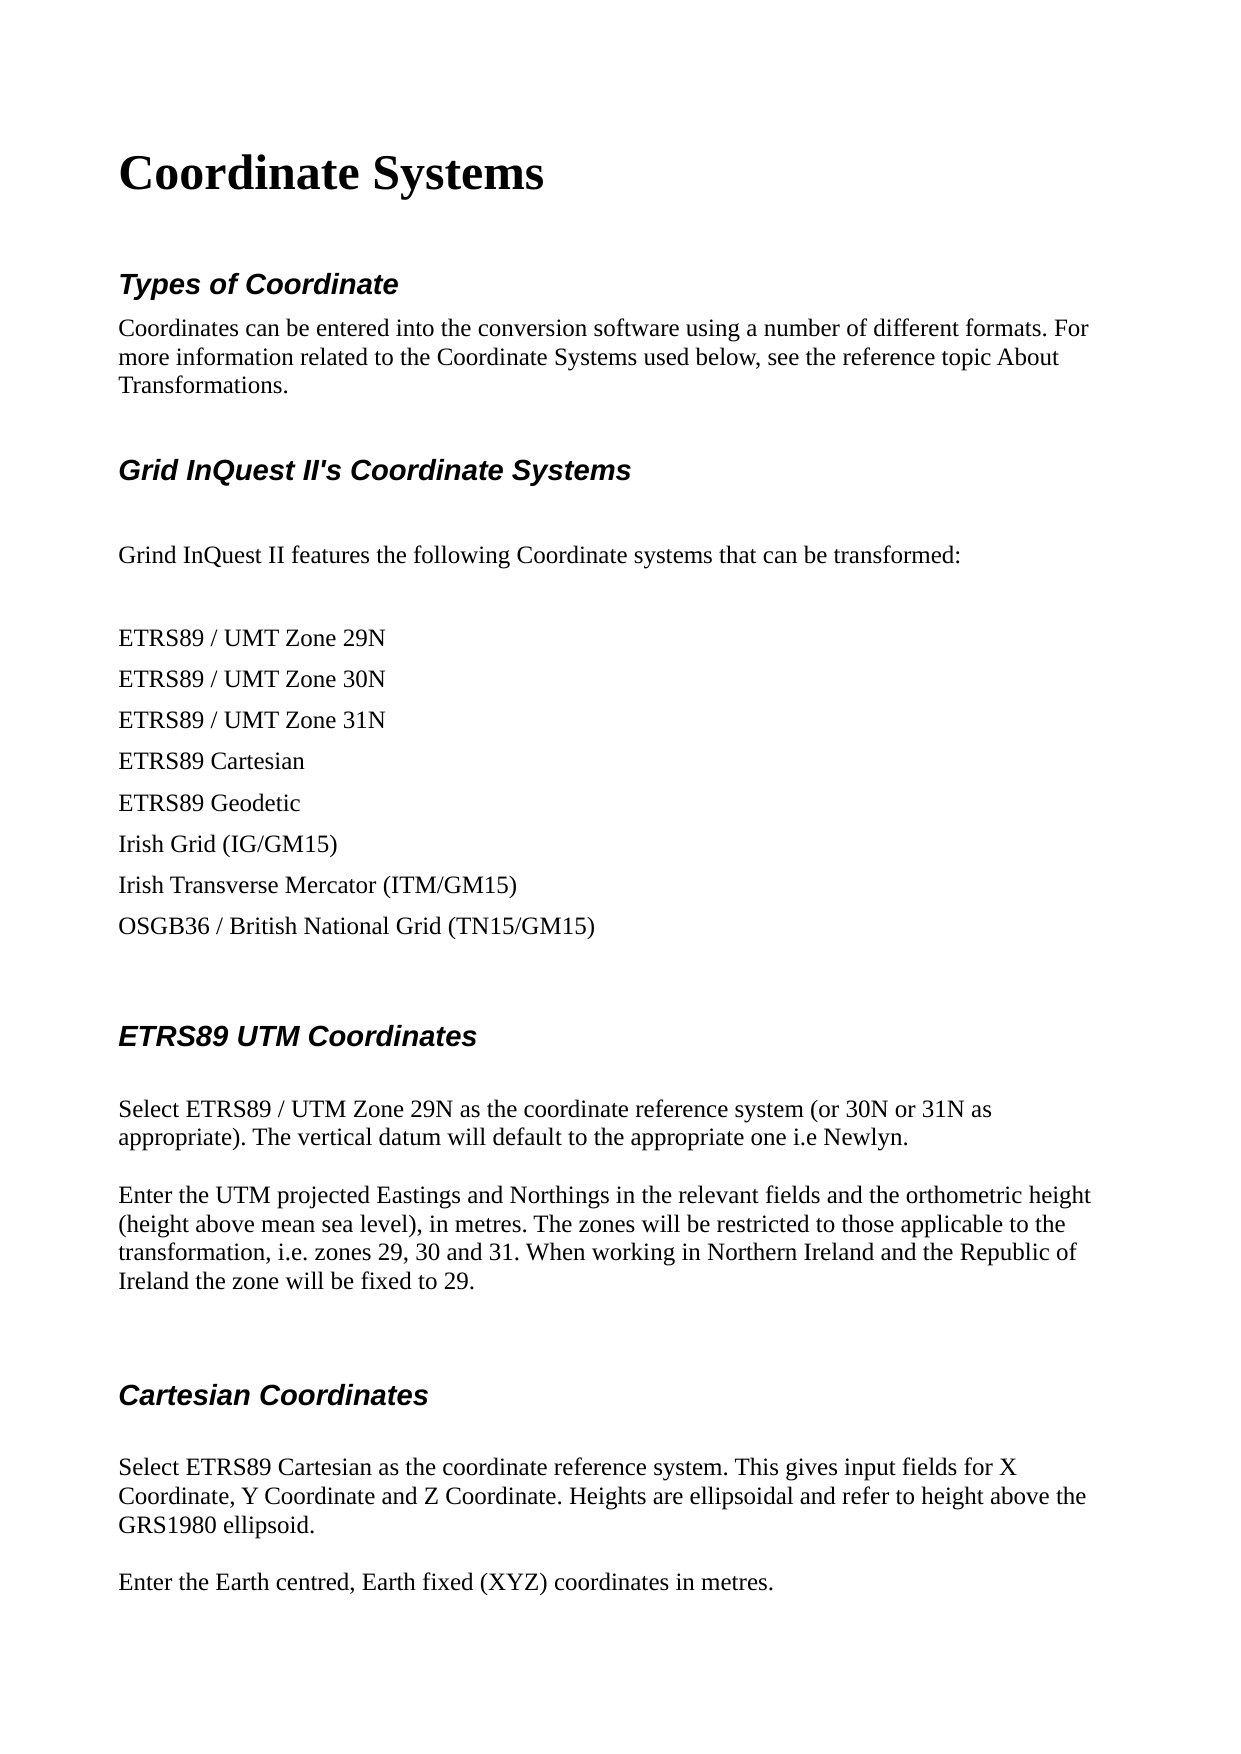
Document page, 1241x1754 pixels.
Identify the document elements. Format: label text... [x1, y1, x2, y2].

text ETRS89 Geodetic [118, 788, 1122, 816]
subtitle Cartesian Coordinates [118, 1377, 1122, 1411]
text ETRS89 / UMT Zone 30N [118, 664, 1122, 693]
text Grind InQuest II features the following Coordinate systems that can be transformed: [118, 540, 1122, 569]
text Select ETRS89 / UTM Zone 29N as the coordinate reference system (or 30N or 31N as appropriate). The vertical datum will default to the appropriate one i.e Newlyn. [118, 1094, 1122, 1151]
text Enter the Earth centred, Earth fixed (XYZ) coordinates in metres. [118, 1567, 1122, 1596]
subtitle Types of Coordinate [118, 267, 1122, 300]
text ETRS89 / UMT Zone 29N [118, 623, 1122, 651]
subtitle Coordinate Systems [118, 143, 1122, 201]
text Irish Grid (IG/GM15) [118, 829, 1122, 858]
text ETRS89 Cartesian [118, 746, 1122, 775]
text Enter the UTM projected Eastings and Northings in the relevant fields and the orthometric height (height above mean sea level), in metres. The zones will be restricted to those applicable to the transformation, i.e. zones 29, 30 and 31. When working in Northern Ireland and the Republic of Ireland the zone will be fixed to 29. [118, 1180, 1122, 1295]
text OSGB36 / British National Grid (TN15/GM15) [118, 911, 1122, 940]
subtitle Grid InQuest II's Coordinate Systems [118, 453, 1122, 486]
text Select ETRS89 Cartesian as the coordinate reference system. This gives input fields for X Coordinate, Y Coordinate and Z Coordinate. Heights are ellipsoidal and refer to height above the GRS1980 ellipsoid. [118, 1452, 1122, 1538]
text ETRS89 / UMT Zone 31N [118, 705, 1122, 734]
subtitle ETRS89 UTM Coordinates [118, 1019, 1122, 1052]
text Irish Transverse Mercator (ITM/GM15) [118, 870, 1122, 899]
text Coordinates can be entered into the conversion software using a number of different formats. For more information related to the Coordinate Systems used below, see the reference topic About Transformations. [118, 313, 1122, 399]
